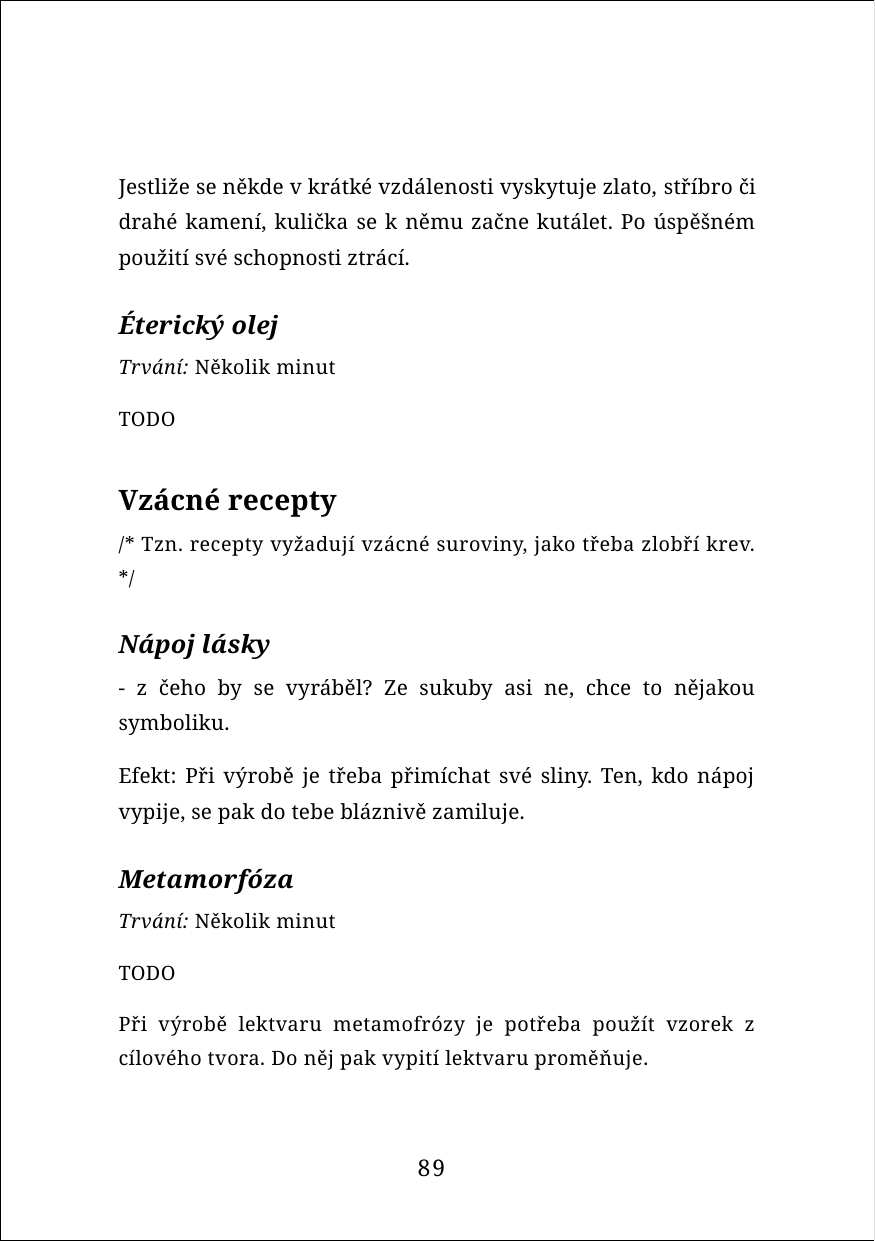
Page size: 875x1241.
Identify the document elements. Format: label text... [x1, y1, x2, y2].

text TODO [118, 405, 756, 432]
text Jestliže se někde v krátké vzdálenosti vyskytuje zlato, stříbro či drahé kamení, kulička se k němu začne kutálet. Po úspěšném použití své schopnosti ztrácí. [118, 172, 756, 271]
subtitle Nápoj lásky [118, 627, 756, 661]
text - z čeho by se vyráběl? Ze sukuby asi ne, chce to nějakou symboliku. [118, 673, 756, 737]
subtitle Éterický olej [118, 308, 756, 342]
subtitle Vzácné recepty [118, 480, 756, 518]
text Trvání: Několik minut [118, 908, 756, 935]
text Trvání: Několik minut [118, 354, 756, 381]
subtitle Metamorfóza [118, 862, 756, 896]
text /* Tzn. recepty vyžadují vzácné suroviny, jako třeba zlobří krev. */ [118, 530, 756, 591]
text TODO [118, 959, 756, 986]
text Při výrobě lektvaru metamofrózy je potřeba použít vzorek z cílového tvora. Do něj pak vypití lektvaru proměňuje. [118, 1011, 756, 1071]
text Efekt: Při výrobě je třeba přimíchat své sliny. Ten, kdo nápoj vypije, se pak do tebe bláznivě zamiluje. [118, 761, 756, 825]
